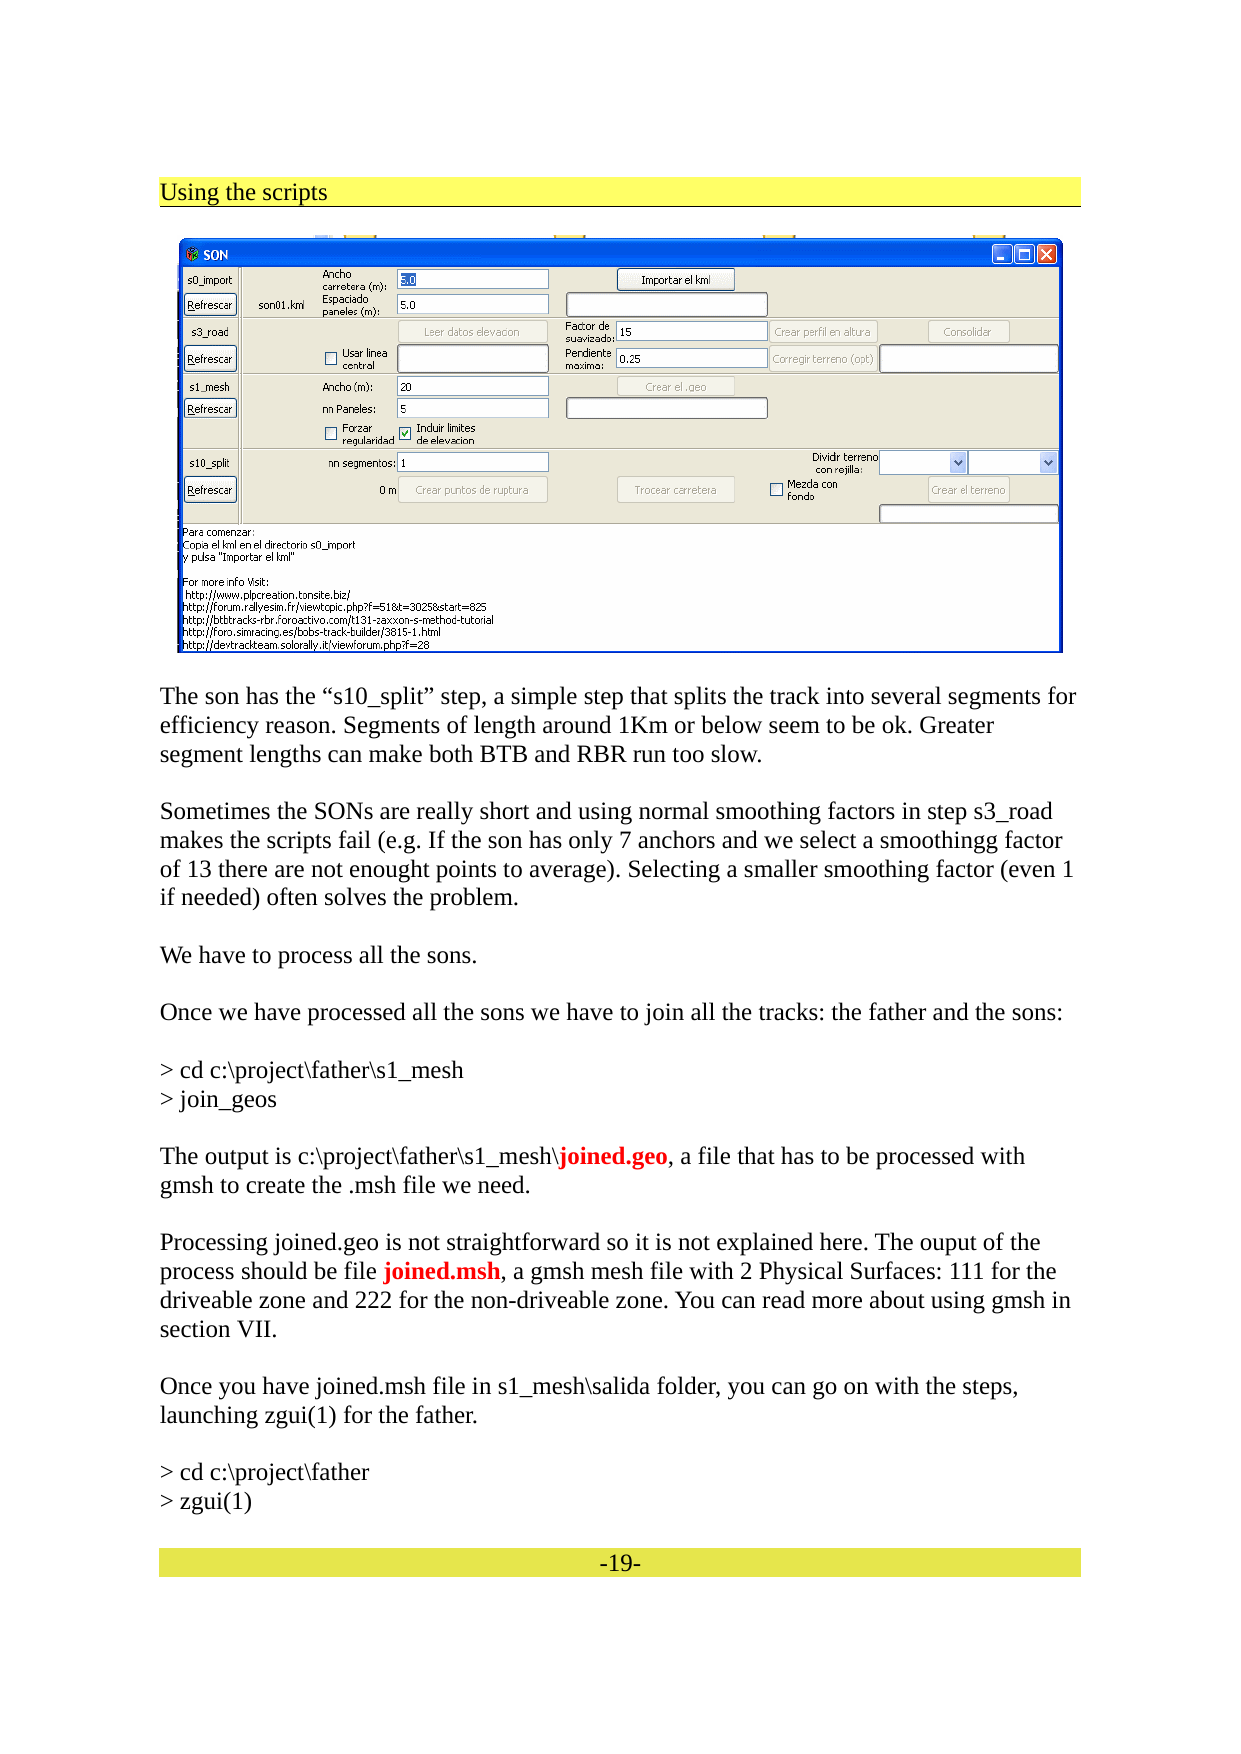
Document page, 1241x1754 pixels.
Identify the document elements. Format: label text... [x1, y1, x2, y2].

picture [177, 235, 1063, 653]
text The output is c:\project\father\s1_mesh\joined.geo, a file that has to be processed with gmsh to create the .msh file we need. [159, 1141, 1081, 1199]
text > join_geos [159, 1084, 1081, 1112]
text Sometimes the SONs are really short and using normal smoothing factors in step s3_road makes the scripts fail (e.g. If the son has only 7 anchors and we select a smoothingg factor of 13 there are not enought points to average). Selecting a smaller smoothing factor (even 1 if needed) often solves the problem. [159, 796, 1081, 911]
text Once you have joined.msh file in s1_mesh\salida folder, you can go on with the steps, launching zgui(1) for the father. [159, 1371, 1081, 1429]
text > zgui(1) [159, 1486, 1081, 1515]
text Processing joined.geo is not straightforward so it is not explained here. The ouput of the process should be file joined.msh, a gmsh mesh file with 2 Physical Surfaces: 111 for the driveable zone and 222 for the non-driveable zone. You can read more about using gmsh in section VII. [159, 1227, 1081, 1342]
text Once we have processed all the sons we have to join all the tracks: the father and the sons: [159, 997, 1081, 1026]
text > cd c:\project\father [159, 1457, 1081, 1486]
text We have to process all the sons. [159, 940, 1081, 969]
text The son has the “s10_split” step, a simple step that splits the track into several segments for efficiency reason. Segments of length around 1Km or below seem to be ok. Greater segment lengths can make both BTB and RBR run too slow. [159, 681, 1081, 767]
text > cd c:\project\father\s1_mesh [159, 1055, 1081, 1084]
